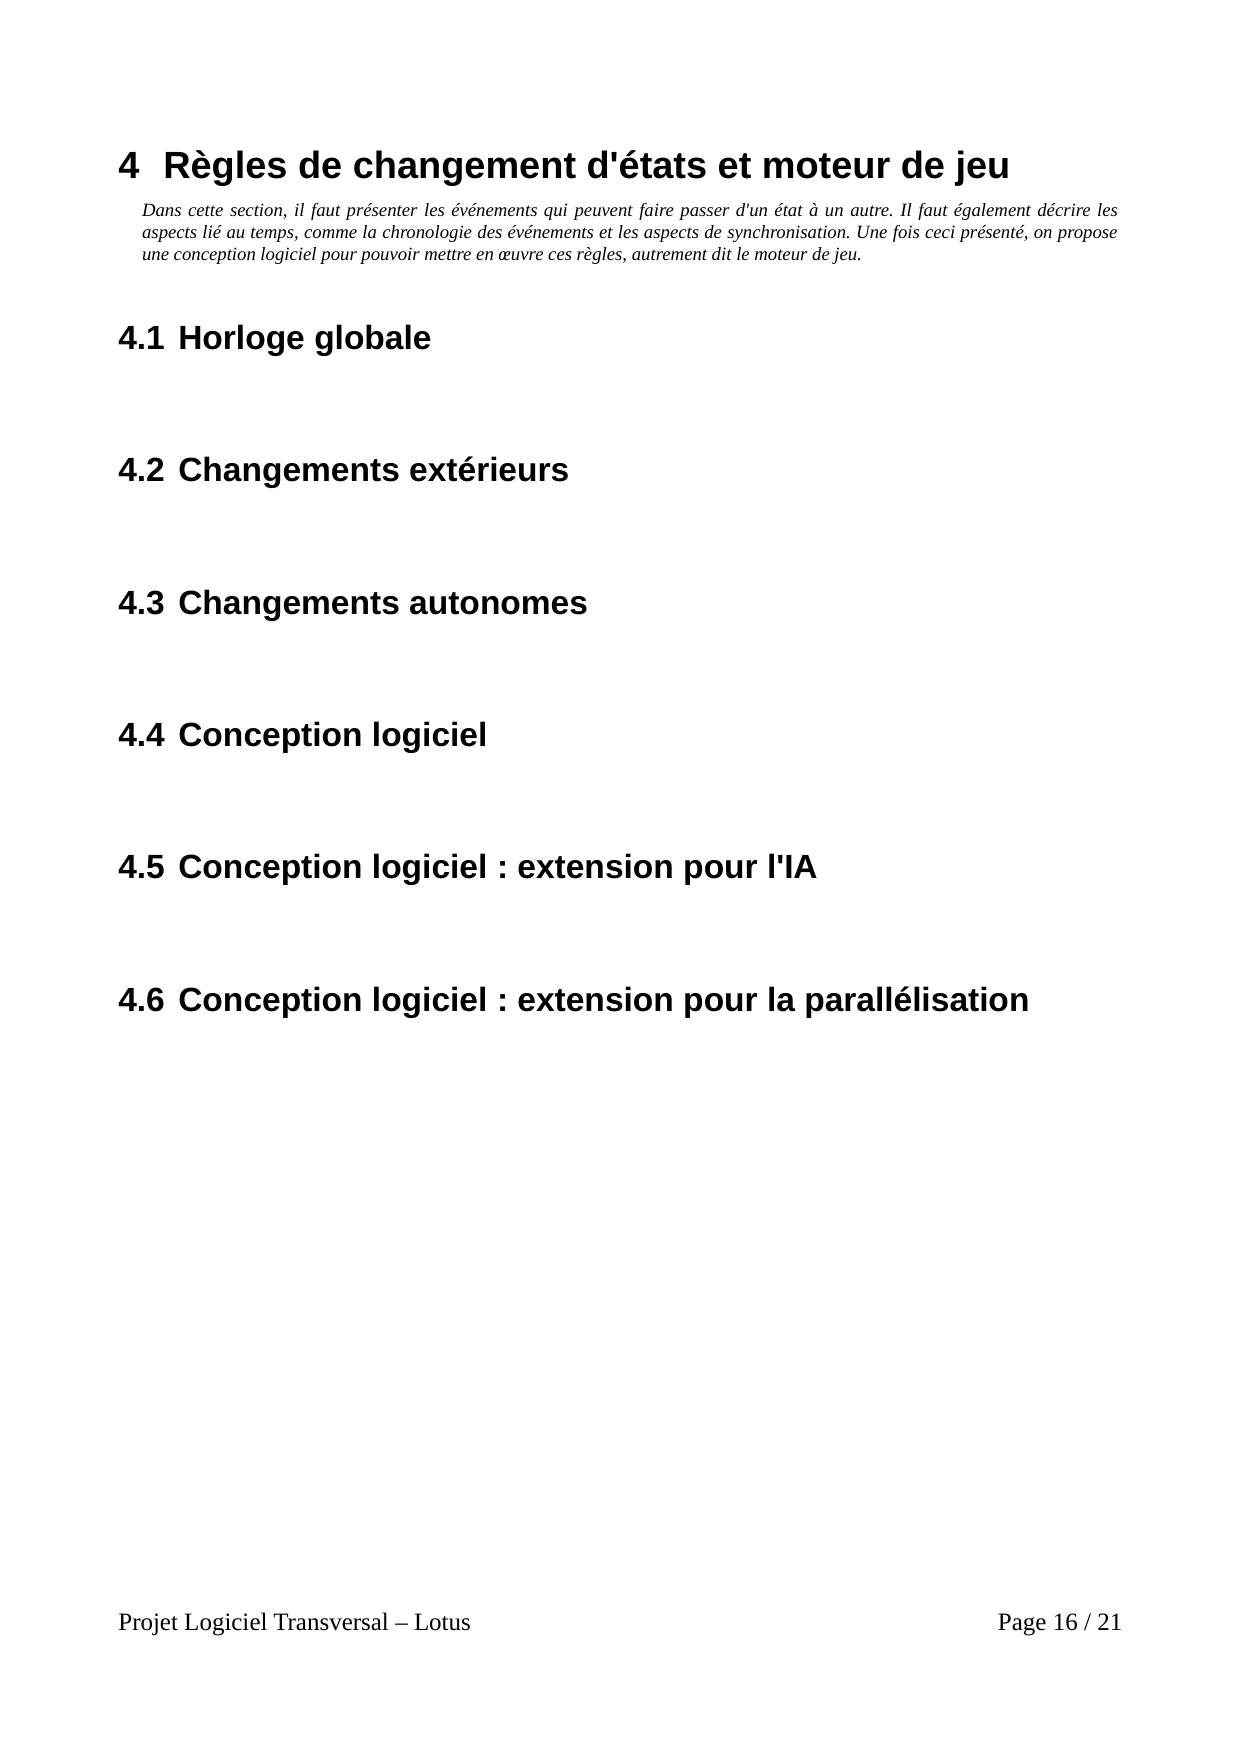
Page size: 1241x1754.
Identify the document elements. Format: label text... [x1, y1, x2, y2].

subtitle Changements autonomes [118, 582, 1122, 621]
subtitle Conception logiciel : extension pour l'IA [118, 847, 1122, 886]
subtitle Changements extérieurs [118, 450, 1122, 489]
subtitle Conception logiciel [118, 715, 1122, 753]
subtitle Conception logiciel : extension pour la parallélisation [118, 980, 1122, 1018]
text Dans cette section, il faut présenter les événements qui peuvent faire passer d'un état à un autre. Il faut également décrire les aspects lié au temps, comme la chronologie des événements et les aspects de synchronisation. Une fois ceci présenté, on propose une conception logiciel pour pouvoir mettre en œuvre ces règles, autrement dit le moteur de jeu. [142, 199, 1122, 264]
subtitle Règles de changement d'états et moteur de jeu [118, 143, 1122, 187]
subtitle Horloge globale [118, 318, 1122, 356]
